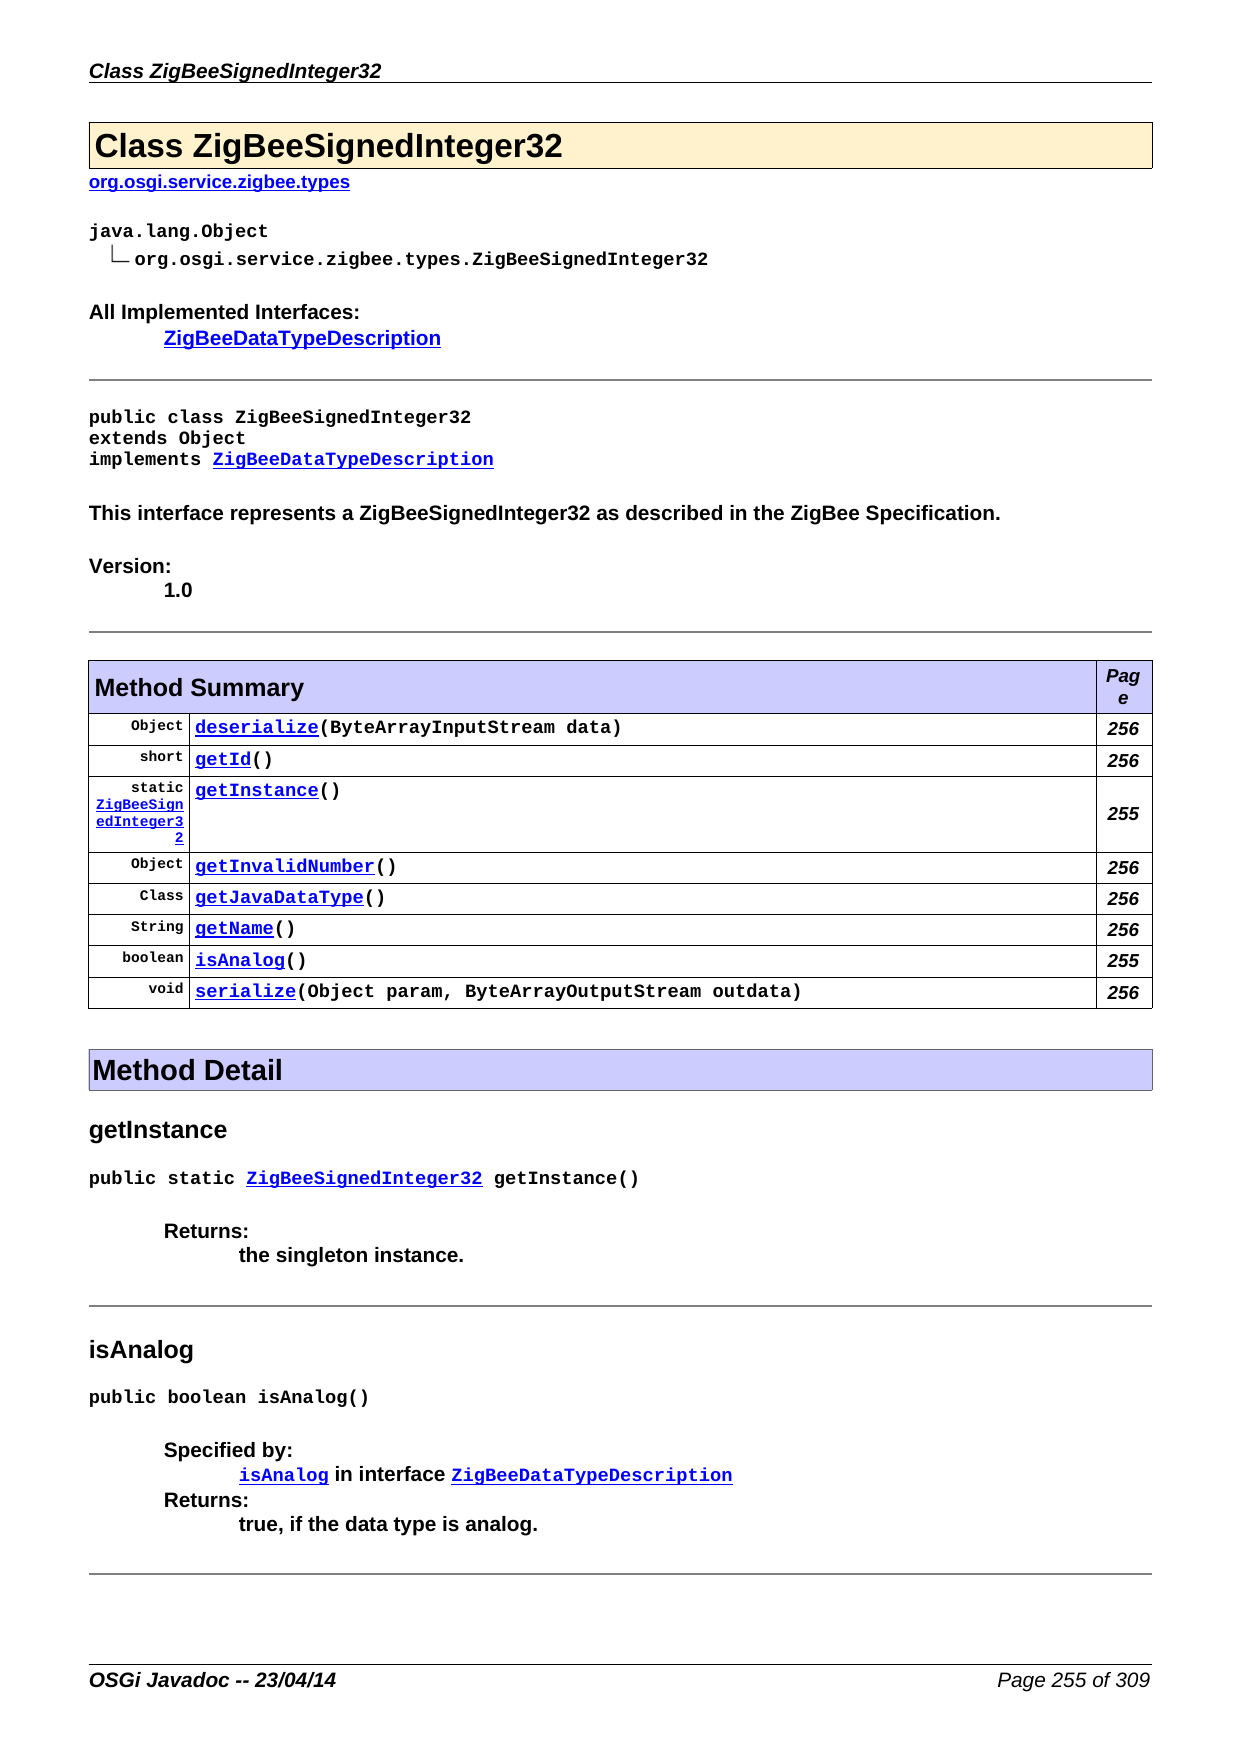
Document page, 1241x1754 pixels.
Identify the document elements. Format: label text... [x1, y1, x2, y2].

table_cell isAnalog() [190, 946, 1096, 977]
table_cell boolean [89, 946, 189, 977]
text org.osgi.service.zigbee.types [88, 171, 1152, 193]
table_cell short [89, 746, 189, 776]
text public class ZigBeeSignedInteger32 [88, 408, 1152, 429]
text public static ZigBeeSignedInteger32 getInstance() [88, 1168, 1152, 1190]
table_cell Object [89, 714, 189, 744]
table_cell 257 [1097, 978, 1152, 1008]
table_cell getInvalidNumber() [190, 853, 1096, 883]
table_cell getId() [190, 746, 1096, 776]
table_cell getInstance() [190, 777, 1096, 852]
subtitle All Implemented Interfaces: [88, 300, 1152, 324]
table_cell 256 [1097, 946, 1152, 977]
text Returns: [163, 1487, 1152, 1511]
text ZigBeeDataTypeDescription [163, 326, 1152, 350]
text public boolean isAnalog() [88, 1388, 1152, 1409]
text isAnalog in interface ZigBeeDataTypeDescription [238, 1462, 1152, 1487]
subtitle isAnalog [88, 1335, 1152, 1364]
text true, if the data type is analog. [238, 1511, 1152, 1535]
table_cell Class [89, 884, 189, 914]
text Returns: [163, 1219, 1152, 1243]
table_cell getJavaDataType() [190, 884, 1096, 914]
text Specified by: [163, 1438, 1152, 1462]
text the singleton instance. [238, 1243, 1152, 1267]
table_cell 257 [1097, 915, 1152, 945]
table_cell String [89, 915, 189, 945]
table_cell deserialize(ByteArrayInputStream data) [190, 714, 1096, 744]
text java.lang.Object [88, 222, 1152, 243]
text Version: [88, 554, 1152, 578]
text implements ZigBeeDataTypeDescription [88, 450, 1152, 471]
subtitle Class ZigBeeSignedInteger32 [90, 123, 1152, 168]
table_cell 257 [1097, 714, 1152, 744]
table_cell static ZigBeeSignedInteger32 [89, 777, 189, 852]
text This interface represents a ZigBeeSignedInteger32 as described in the ZigBee Specification. [88, 501, 1152, 524]
text 1.0 [163, 578, 1152, 602]
table_cell void [89, 978, 189, 1008]
table_cell 257 [1097, 746, 1152, 776]
table_cell Object [89, 853, 189, 883]
table_header Page [1097, 661, 1152, 713]
table_cell serialize(Object param, ByteArrayOutputStream outdata) [190, 978, 1096, 1008]
table_cell 256 [1097, 777, 1152, 852]
table_cell 257 [1097, 853, 1152, 883]
text extends Object [88, 429, 1152, 450]
subtitle getInstance [88, 1116, 1152, 1144]
table_cell 257 [1097, 884, 1152, 914]
text org.osgi.service.zigbee.types.ZigBeeSignedInteger32 [88, 243, 1152, 271]
table_header Method Summary [89, 661, 1096, 713]
picture [111, 243, 135, 266]
table_cell getName() [190, 915, 1096, 945]
subtitle Method Detail [90, 1050, 1152, 1090]
